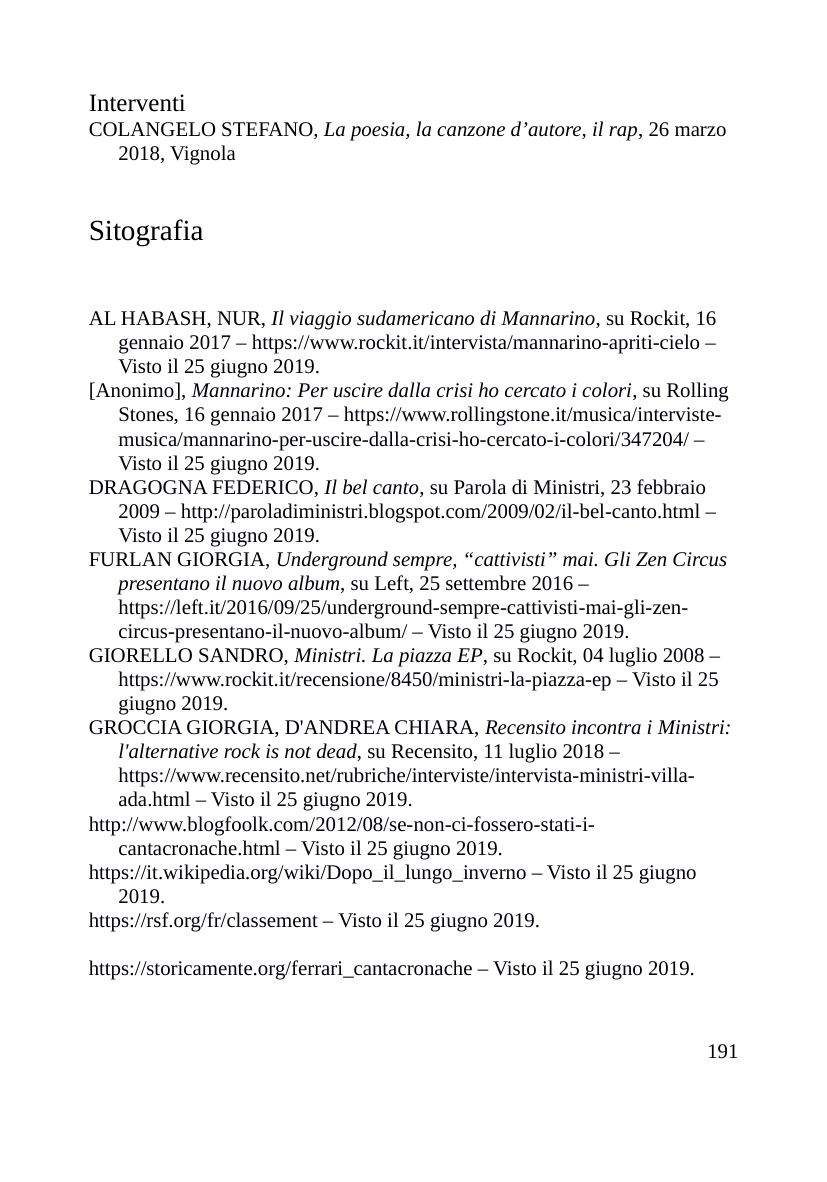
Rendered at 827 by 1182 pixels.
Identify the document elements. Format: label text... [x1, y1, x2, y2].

subtitle Sitografia [88, 213, 738, 247]
text DRAGOGNA FEDERICO, Il bel canto, su Parola di Ministri, 23 febbraio 2009 – http://paroladiministri.blogspot.com/2009/02/il-bel-canto.html – Visto il 25 giugno 2019. [88, 474, 738, 547]
text COLANGELO STEFANO, La poesia, la canzone d’autore, il rap, 26 marzo 2018, Vignola [88, 117, 738, 165]
text https://it.wikipedia.org/wiki/Dopo_il_lungo_inverno – Visto il 25 giugno 2019. [88, 859, 738, 908]
text https://rsf.org/fr/classement – Visto il 25 giugno 2019. [88, 908, 738, 932]
text Interventi [88, 88, 738, 117]
text GIORELLO SANDRO, Ministri. La piazza EP, su Rockit, 04 luglio 2008 – https://www.rockit.it/recensione/8450/ministri-la-piazza-ep – Visto il 25 giugno 2019. [88, 643, 738, 715]
text https://storicamente.org/ferrari_cantacronache – Visto il 25 giugno 2019. [88, 956, 738, 980]
text FURLAN GIORGIA, Underground sempre, “cattivisti” mai. Gli Zen Circus presentano il nuovo album, su Left, 25 settembre 2016 – https://left.it/2016/09/25/underground-sempre-cattivisti-mai-gli-zen-circus-presentano-il-nuovo-album/ – Visto il 25 giugno 2019. [88, 547, 738, 643]
text [Anonimo], Mannarino: Per uscire dalla crisi ho cercato i colori, su Rolling Stones, 16 gennaio 2017 – https://www.rollingstone.it/musica/interviste-musica/mannarino-per-uscire-dalla-crisi-ho-cercato-i-colori/347204/ – Visto il 25 giugno 2019. [88, 378, 738, 474]
text http://www.blogfoolk.com/2012/08/se-non-ci-fossero-stati-i-cantacronache.html – Visto il 25 giugno 2019. [88, 811, 738, 859]
text AL HABASH, NUR, Il viaggio sudamericano di Mannarino, su Rockit, 16 gennaio 2017 – https://www.rockit.it/intervista/mannarino-apriti-cielo – Visto il 25 giugno 2019. [88, 306, 738, 378]
text GROCCIA GIORGIA, D'ANDREA CHIARA, Recensito incontra i Ministri: l'alternative rock is not dead, su Recensito, 11 luglio 2018 – https://www.recensito.net/rubriche/interviste/intervista-ministri-villa-ada.html – Visto il 25 giugno 2019. [88, 715, 738, 811]
